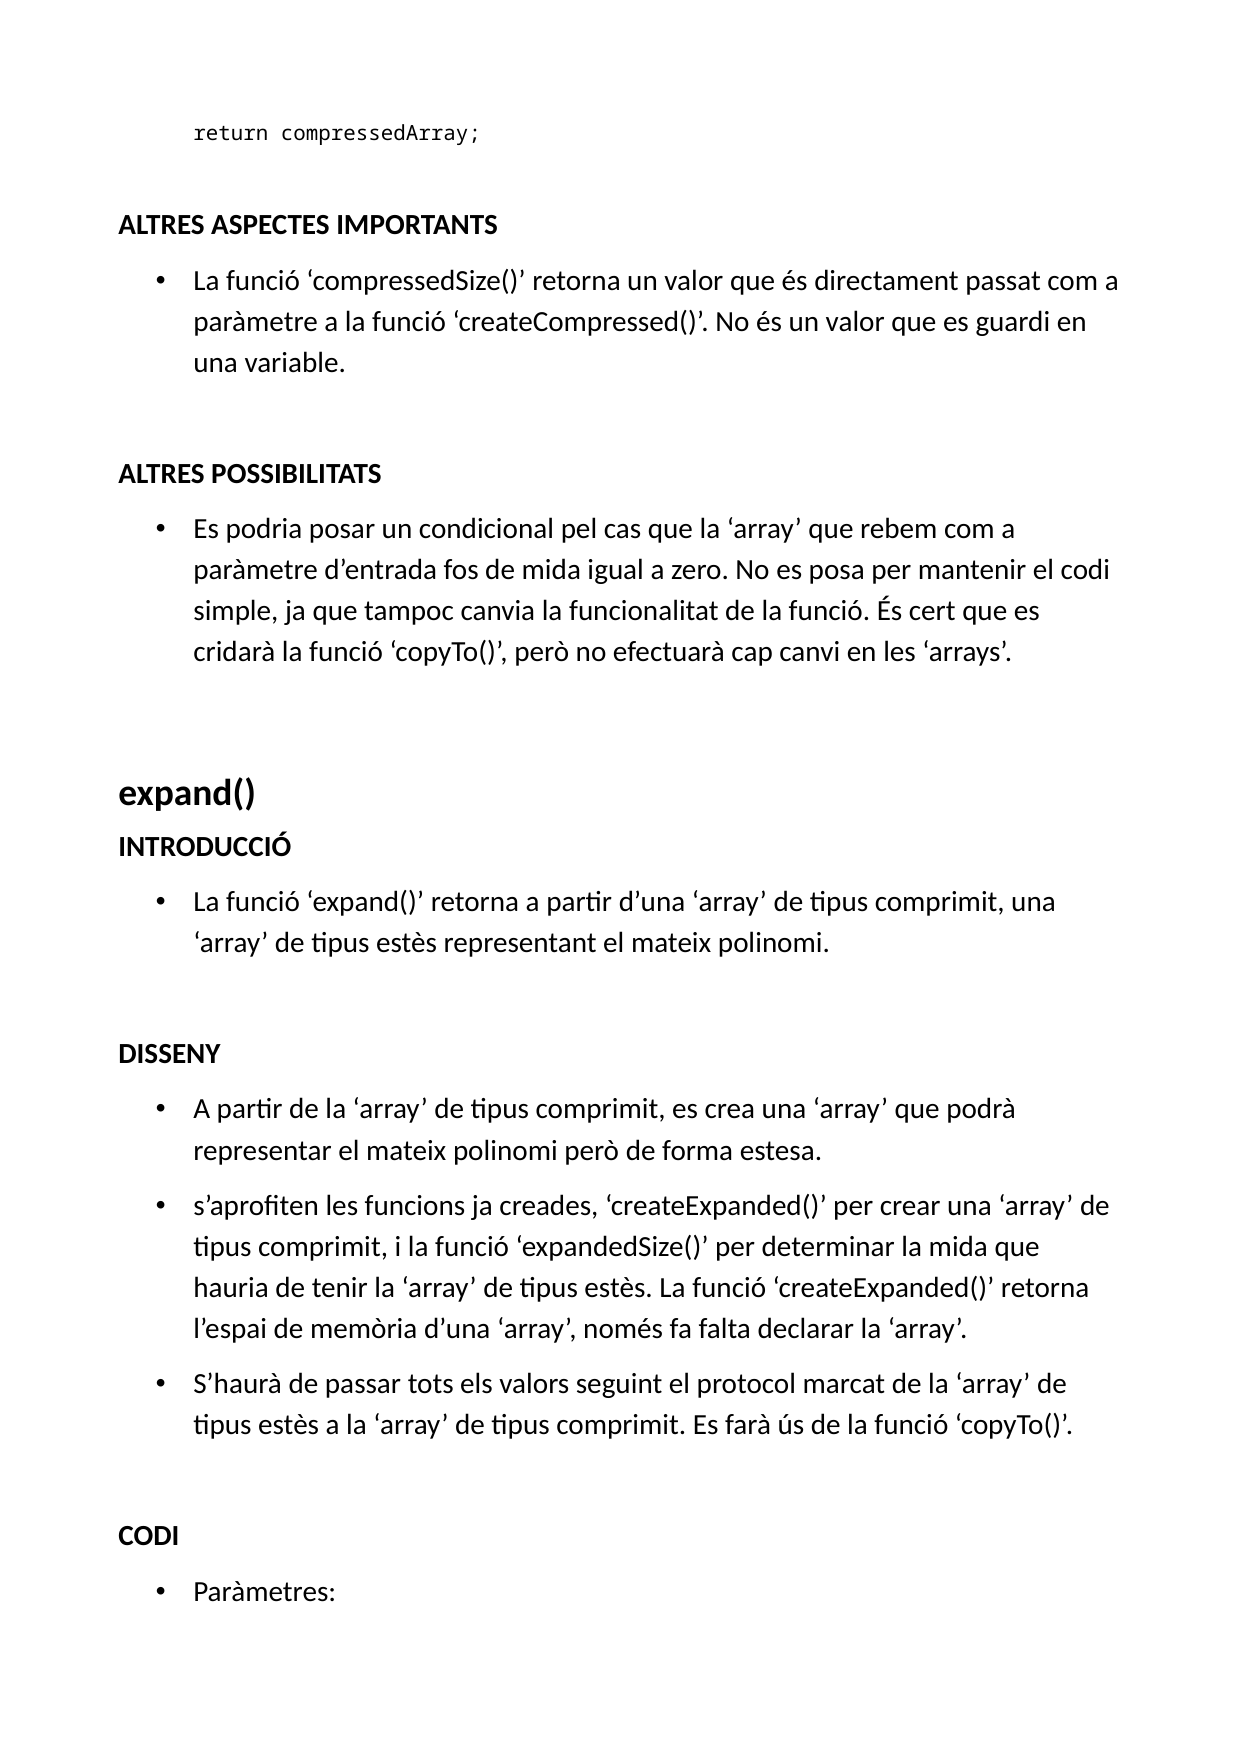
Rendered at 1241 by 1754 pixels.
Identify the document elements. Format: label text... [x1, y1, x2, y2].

list Es podria posar un condicional pel cas que la ‘array’ que rebem com a paràmetre d’entrada fos de mida igual a zero. No es posa per mantenir el codi simple, ja que tampoc canvia la funcionalitat de la funció. És cert que es cridarà la funció ‘copyTo()’, però no efectuarà cap canvi en les ‘arrays’. [156, 510, 1122, 669]
list La funció ‘compressedSize()’ retorna un valor que és directament passat com a paràmetre a la funció ‘createCompressed()’. No és un valor que es guardi en una variable. [156, 262, 1122, 379]
text ALTRES ASPECTES IMPORTANTS [118, 206, 1122, 242]
list S’haurà de passar tots els valors seguint el protocol marcat de la ‘array’ de tipus estès a la ‘array’ de tipus comprimit. Es farà ús de la funció ‘copyTo()’. [156, 1365, 1122, 1442]
list La funció ‘expand()’ retorna a partir d’una ‘array’ de tipus comprimit, una ‘array’ de tipus estès representant el mateix polinomi. [156, 883, 1122, 960]
text ALTRES POSSIBILITATS [118, 455, 1122, 490]
list s’aprofiten les funcions ja creades, ‘createExpanded()’ per crear una ‘array’ de tipus comprimit, i la funció ‘expandedSize()’ per determinar la mida que hauria de tenir la ‘array’ de tipus estès. La funció ‘createExpanded()’ retorna l’espai de memòria d’una ‘array’, només fa falta declarar la ‘array’. [156, 1187, 1122, 1346]
list return compressedArray; [156, 118, 1122, 147]
text DISSENY [118, 1035, 1122, 1071]
list Paràmetres: [156, 1573, 1122, 1608]
subtitle expand() [118, 769, 1122, 815]
text CODI [118, 1517, 1122, 1553]
text INTRODUCCIÓ [118, 828, 1122, 863]
list A partir de la ‘array’ de tipus comprimit, es crea una ‘array’ que podrà representar el mateix polinomi però de forma estesa. [156, 1091, 1122, 1167]
